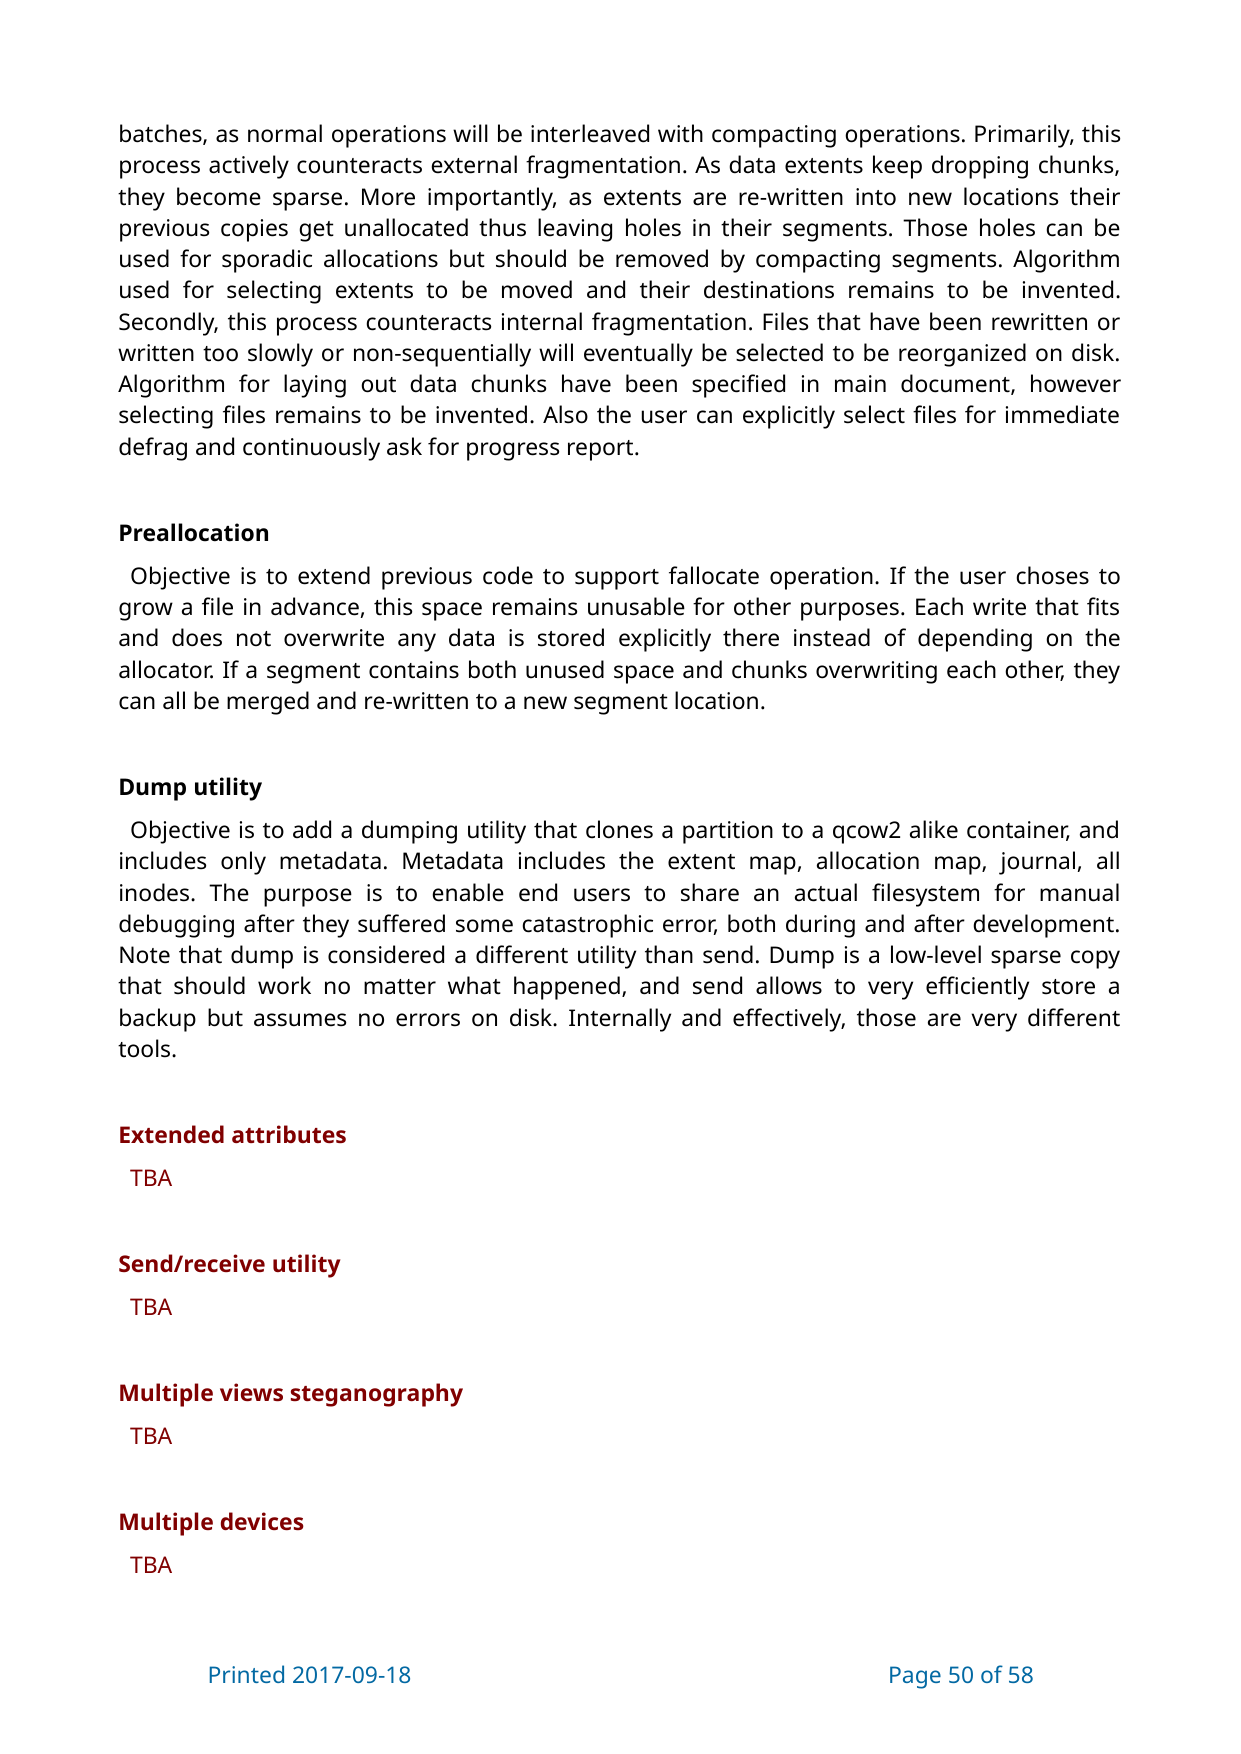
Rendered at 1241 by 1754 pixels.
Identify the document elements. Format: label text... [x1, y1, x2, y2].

text Objective is to extend previous code to support fallocate operation. If the user choses to grow a file in advance, this space remains unusable for other purposes. Each write that fits and does not overwrite any data is stored explicitly there instead of depending on the allocator. If a segment contains both unused space and chunks overwriting each other, they can all be merged and re-written to a new segment location. [118, 560, 1122, 716]
subtitle Extended attributes [118, 1119, 1122, 1150]
subtitle Multiple views steganography [118, 1377, 1122, 1408]
text TBA [118, 1291, 1122, 1322]
text TBA [118, 1420, 1122, 1451]
subtitle Multiple devices [118, 1506, 1122, 1538]
subtitle Send/receive utility [118, 1248, 1122, 1279]
text Objective is to add a dumping utility that clones a partition to a qcow2 alike container, and includes only metadata. Metadata includes the extent map, allocation map, journal, all inodes. The purpose is to enable end users to share an actual filesystem for manual debugging after they suffered some catastrophic error, both during and after development. Note that dump is considered a different utility than send. Dump is a low-level sparse copy that should work no matter what happened, and send allows to very efficiently store a backup but assumes no errors on disk. Internally and effectively, those are very different tools. [118, 814, 1122, 1064]
subtitle Preallocation [118, 517, 1122, 548]
text TBA [118, 1549, 1122, 1581]
text batches, as normal operations will be interleaved with compacting operations. Primarily, this process actively counteracts external fragmentation. As data extents keep dropping chunks, they become sparse. More importantly, as extents are re-written into new locations their previous copies get unallocated thus leaving holes in their segments. Those holes can be used for sporadic allocations but should be removed by compacting segments. Algorithm used for selecting extents to be moved and their destinations remains to be invented. Secondly, this process counteracts internal fragmentation. Files that have been rewritten or written too slowly or non-sequentially will eventually be selected to be reorganized on disk. Algorithm for laying out data chunks have been specified in main document, however selecting files remains to be invented. Also the user can explicitly select files for immediate defrag and continuously ask for progress report. [118, 118, 1122, 462]
text TBA [118, 1162, 1122, 1193]
subtitle Dump utility [118, 771, 1122, 802]
